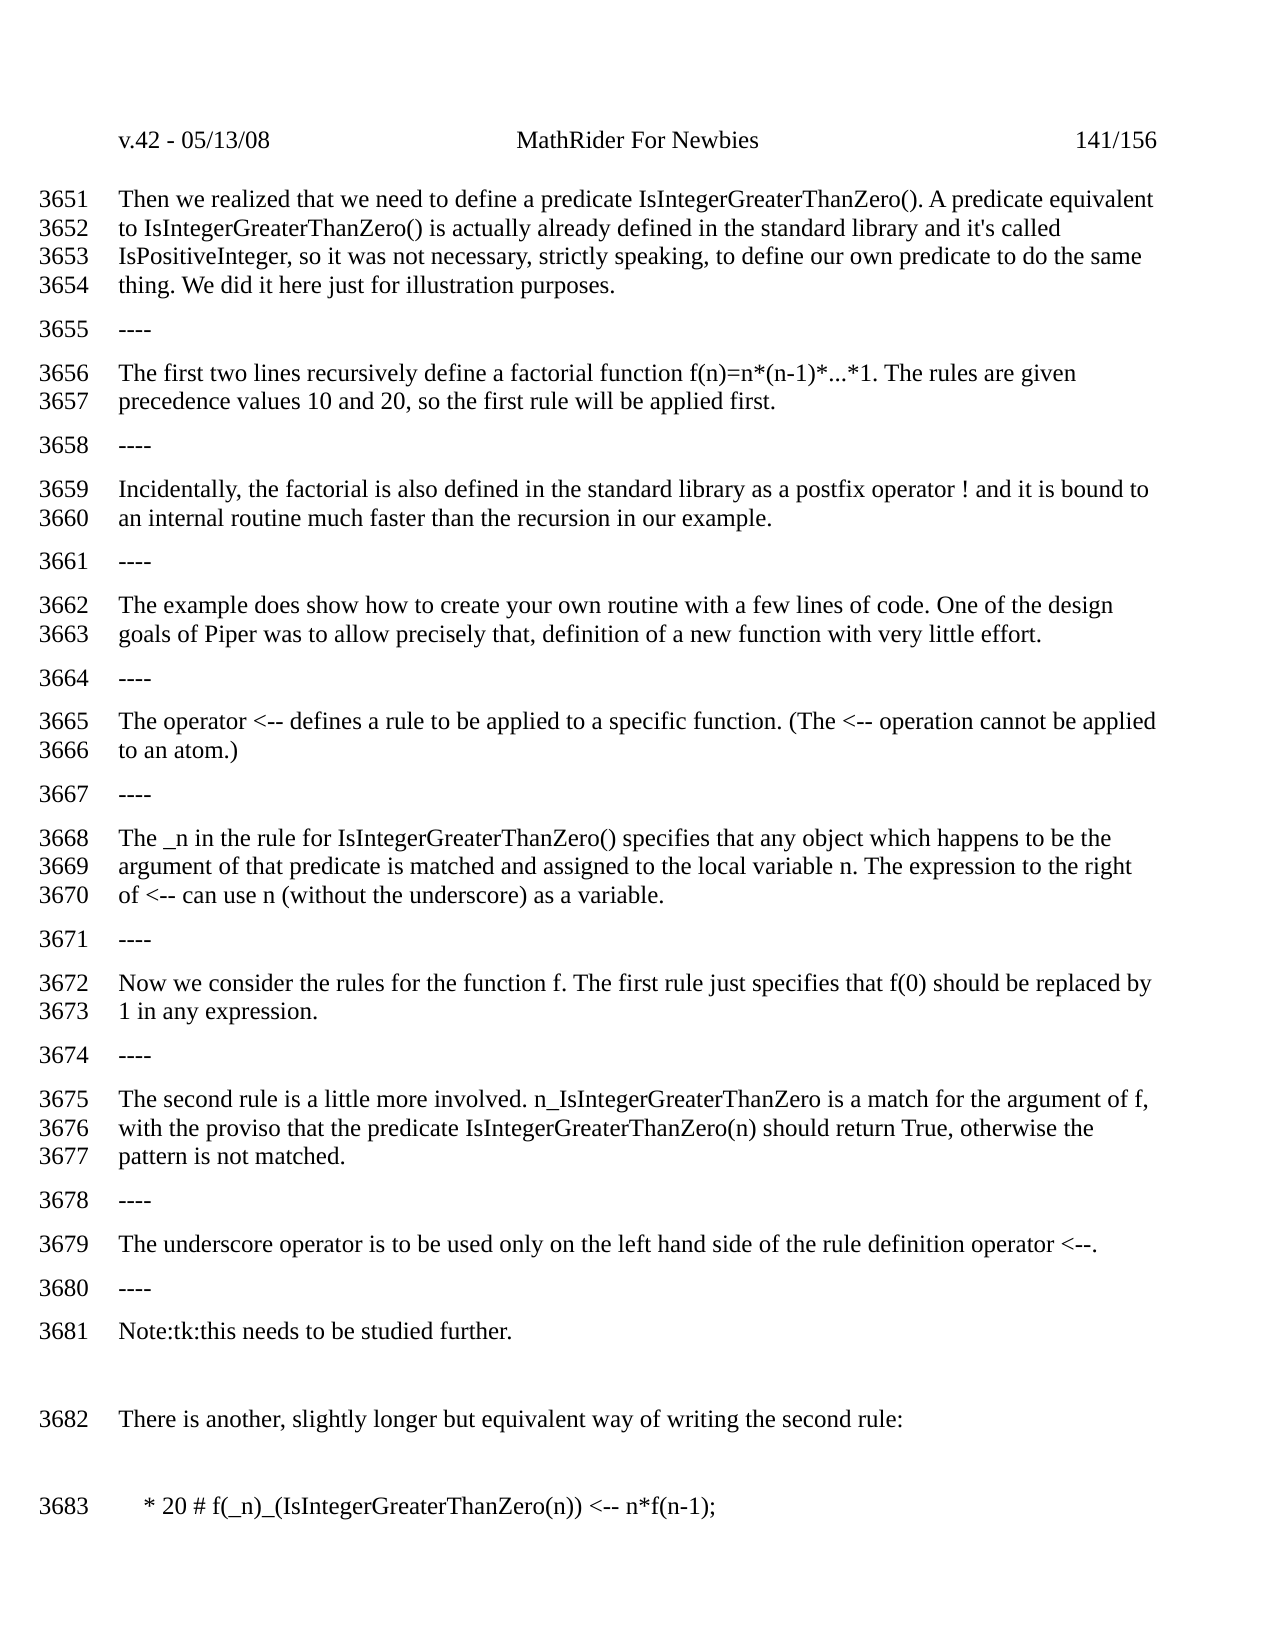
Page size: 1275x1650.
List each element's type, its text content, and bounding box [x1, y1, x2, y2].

text The _n in the rule for IsIntegerGreaterThanZero() specifies that any object which happens to be the argument of that predicate is matched and assigned to the local variable n. The expression to the right of <-- can use n (without the underscore) as a variable. [118, 823, 1157, 909]
text The underscore operator is to be used only on the left hand side of the rule definition operator <--. [118, 1229, 1157, 1258]
text Incidentally, the factorial is also defined in the standard library as a postfix operator ! and it is bound to an internal routine much faster than the recursion in our example. [118, 474, 1157, 531]
text The second rule is a little more involved. n_IsIntegerGreaterThanZero is a match for the argument of f, with the proviso that the predicate IsIntegerGreaterThanZero(n) should return True, otherwise the pattern is not matched. [118, 1084, 1157, 1170]
text ---- [118, 663, 1157, 691]
text Note:tk:this needs to be studied further. [118, 1316, 1157, 1345]
text ---- [118, 1185, 1157, 1214]
text The operator <-- defines a rule to be applied to a specific function. (The <-- operation cannot be applied to an atom.) [118, 706, 1157, 764]
text ---- [118, 1273, 1157, 1301]
text ---- [118, 430, 1157, 459]
text There is another, slightly longer but equivalent way of writing the second rule: [118, 1404, 1157, 1433]
text ---- [118, 314, 1157, 343]
text Now we consider the rules for the function f. The first rule just specifies that f(0) should be replaced by 1 in any expression. [118, 968, 1157, 1025]
text ---- [118, 924, 1157, 953]
text Then we realized that we need to define a predicate IsIntegerGreaterThanZero(). A predicate equivalent to IsIntegerGreaterThanZero() is actually already defined in the standard library and it's called IsPositiveInteger, so it was not necessary, strictly speaking, to define our own predicate to do the same thing. We did it here just for illustration purposes. [118, 184, 1157, 299]
text * 20 # f(_n)_(IsIntegerGreaterThanZero(n)) <-- n*f(n-1); [118, 1491, 1157, 1520]
text ---- [118, 779, 1157, 808]
text ---- [118, 1040, 1157, 1069]
text ---- [118, 546, 1157, 575]
text The first two lines recursively define a factorial function f(n)=n*(n-1)*...*1. The rules are given precedence values 10 and 20, so the first rule will be applied first. [118, 358, 1157, 415]
text The example does show how to create your own routine with a few lines of code. One of the design goals of Piper was to allow precisely that, definition of a new function with very little effort. [118, 590, 1157, 648]
